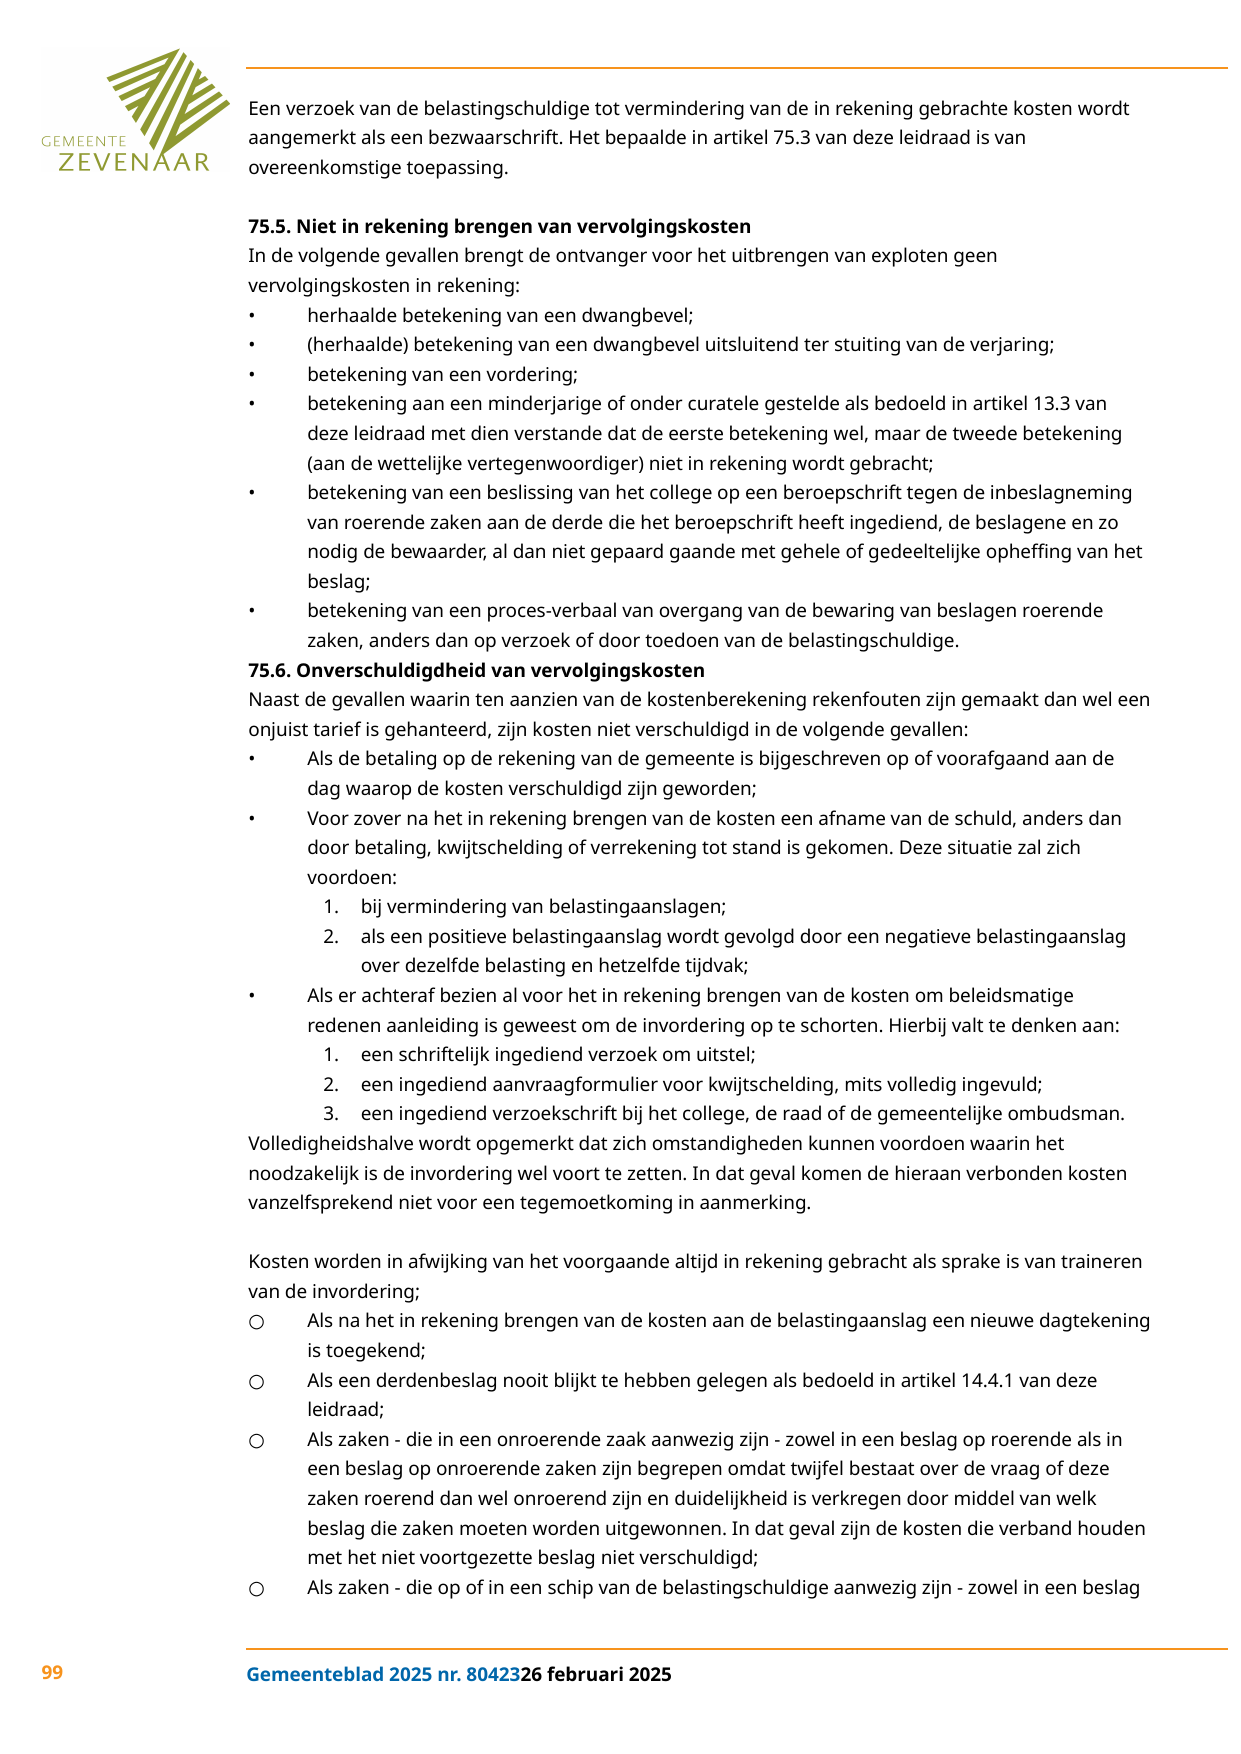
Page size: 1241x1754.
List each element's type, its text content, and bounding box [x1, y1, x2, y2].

list als een positieve belastingaanslag wordt gevolgd door een negatieve belastingaanslag over dezelfde belasting en hetzelfde tijdvak; [323, 923, 1152, 978]
list betekening van een beslissing van het college op een beroepschrift tegen de inbeslagneming van roerende zaken aan de derde die het beroepschrift heeft ingediend, de beslagene en zo nodig de bewaarder, al dan niet gepaard gaande met gehele of gedeeltelijke opheffing van het beslag; [248, 479, 1152, 594]
text Naast de gevallen waarin ten aanzien van de kostenberekening rekenfouten zijn gemaakt dan wel een onjuist tarief is gehanteerd, zijn kosten niet verschuldigd in de volgende gevallen: [248, 686, 1152, 742]
list bij vermindering van belastingaanslagen; [323, 893, 1152, 919]
list betekening van een vordering; [248, 361, 1152, 387]
list Als na het in rekening brengen van de kosten aan de belastingaanslag een nieuwe dagtekening is toegekend; [248, 1308, 1152, 1363]
text Volledigheidshalve wordt opgemerkt dat zich omstandigheden kunnen voordoen waarin het noodzakelijk is de invordering wel voort te zetten. In dat geval komen de hieraan verbonden kosten vanzelfsprekend niet voor een tegemoetkoming in aanmerking. [248, 1130, 1152, 1215]
picture [41, 47, 231, 172]
text 75.6. Onverschuldigdheid van vervolgingskosten [248, 657, 1152, 683]
text Kosten worden in afwijking van het voorgaande altijd in rekening gebracht als sprake is van traineren van de invordering; [248, 1248, 1152, 1304]
list betekening van een proces-verbaal van overgang van de bewaring van beslagen roerende zaken, anders dan op verzoek of door toedoen van de belastingschuldige. [248, 598, 1152, 653]
list Als een derdenbeslag nooit blijkt te hebben gelegen als bedoeld in artikel 14.4.1 van deze leidraad; [248, 1367, 1152, 1422]
list Als de betaling op de rekening van de gemeente is bijgeschreven op of voorafgaand aan de dag waarop de kosten verschuldigd zijn geworden; [248, 746, 1152, 801]
text In de volgende gevallen brengt de ontvanger voor het uitbrengen van exploten geen vervolgingskosten in rekening: [248, 243, 1152, 298]
list een ingediend verzoekschrift bij het college, de raad of de gemeentelijke ombudsman. [323, 1101, 1152, 1126]
list herhaalde betekening van een dwangbevel; [248, 302, 1152, 328]
text 75.5. Niet in rekening brengen van vervolgingskosten [248, 213, 1152, 239]
list (herhaalde) betekening van een dwangbevel uitsluitend ter stuiting van de verjaring; [248, 331, 1152, 357]
list betekening aan een minderjarige of onder curatele gestelde als bedoeld in artikel 13.3 van deze leidraad met dien verstande dat de eerste betekening wel, maar de tweede betekening (aan de wettelijke vertegenwoordiger) niet in rekening wordt gebracht; [248, 391, 1152, 476]
list Als zaken - die op of in een schip van de belastingschuldige aanwezig zijn - zowel in een beslag [248, 1574, 1152, 1600]
text Een verzoek van de belastingschuldige tot vermindering van de in rekening gebrachte kosten wordt aangemerkt als een bezwaarschrift. Het bepaalde in artikel 75.3 van deze leidraad is van overeenkomstige toepassing. [248, 95, 1152, 180]
list Voor zover na het in rekening brengen van de kosten een afname van de schuld, anders dan door betaling, kwijtschelding of verrekening tot stand is gekomen. Deze situatie zal zich voordoen: [248, 805, 1152, 890]
list een ingediend aanvraagformulier voor kwijtschelding, mits volledig ingevuld; [323, 1071, 1152, 1097]
list Als zaken - die in een onroerende zaak aanwezig zijn - zowel in een beslag op roerende als in een beslag op onroerende zaken zijn begrepen omdat twijfel bestaat over de vraag of deze zaken roerend dan wel onroerend zijn en duidelijkheid is verkregen door middel van welk beslag die zaken moeten worden uitgewonnen. In dat geval zijn de kosten die verband houden met het niet voortgezette beslag niet verschuldigd; [248, 1426, 1152, 1570]
list Als er achteraf bezien al voor het in rekening brengen van de kosten om beleidsmatige redenen aanleiding is geweest om de invordering op te schorten. Hierbij valt te denken aan: [248, 982, 1152, 1038]
list een schriftelijk ingediend verzoek om uitstel; [323, 1041, 1152, 1067]
